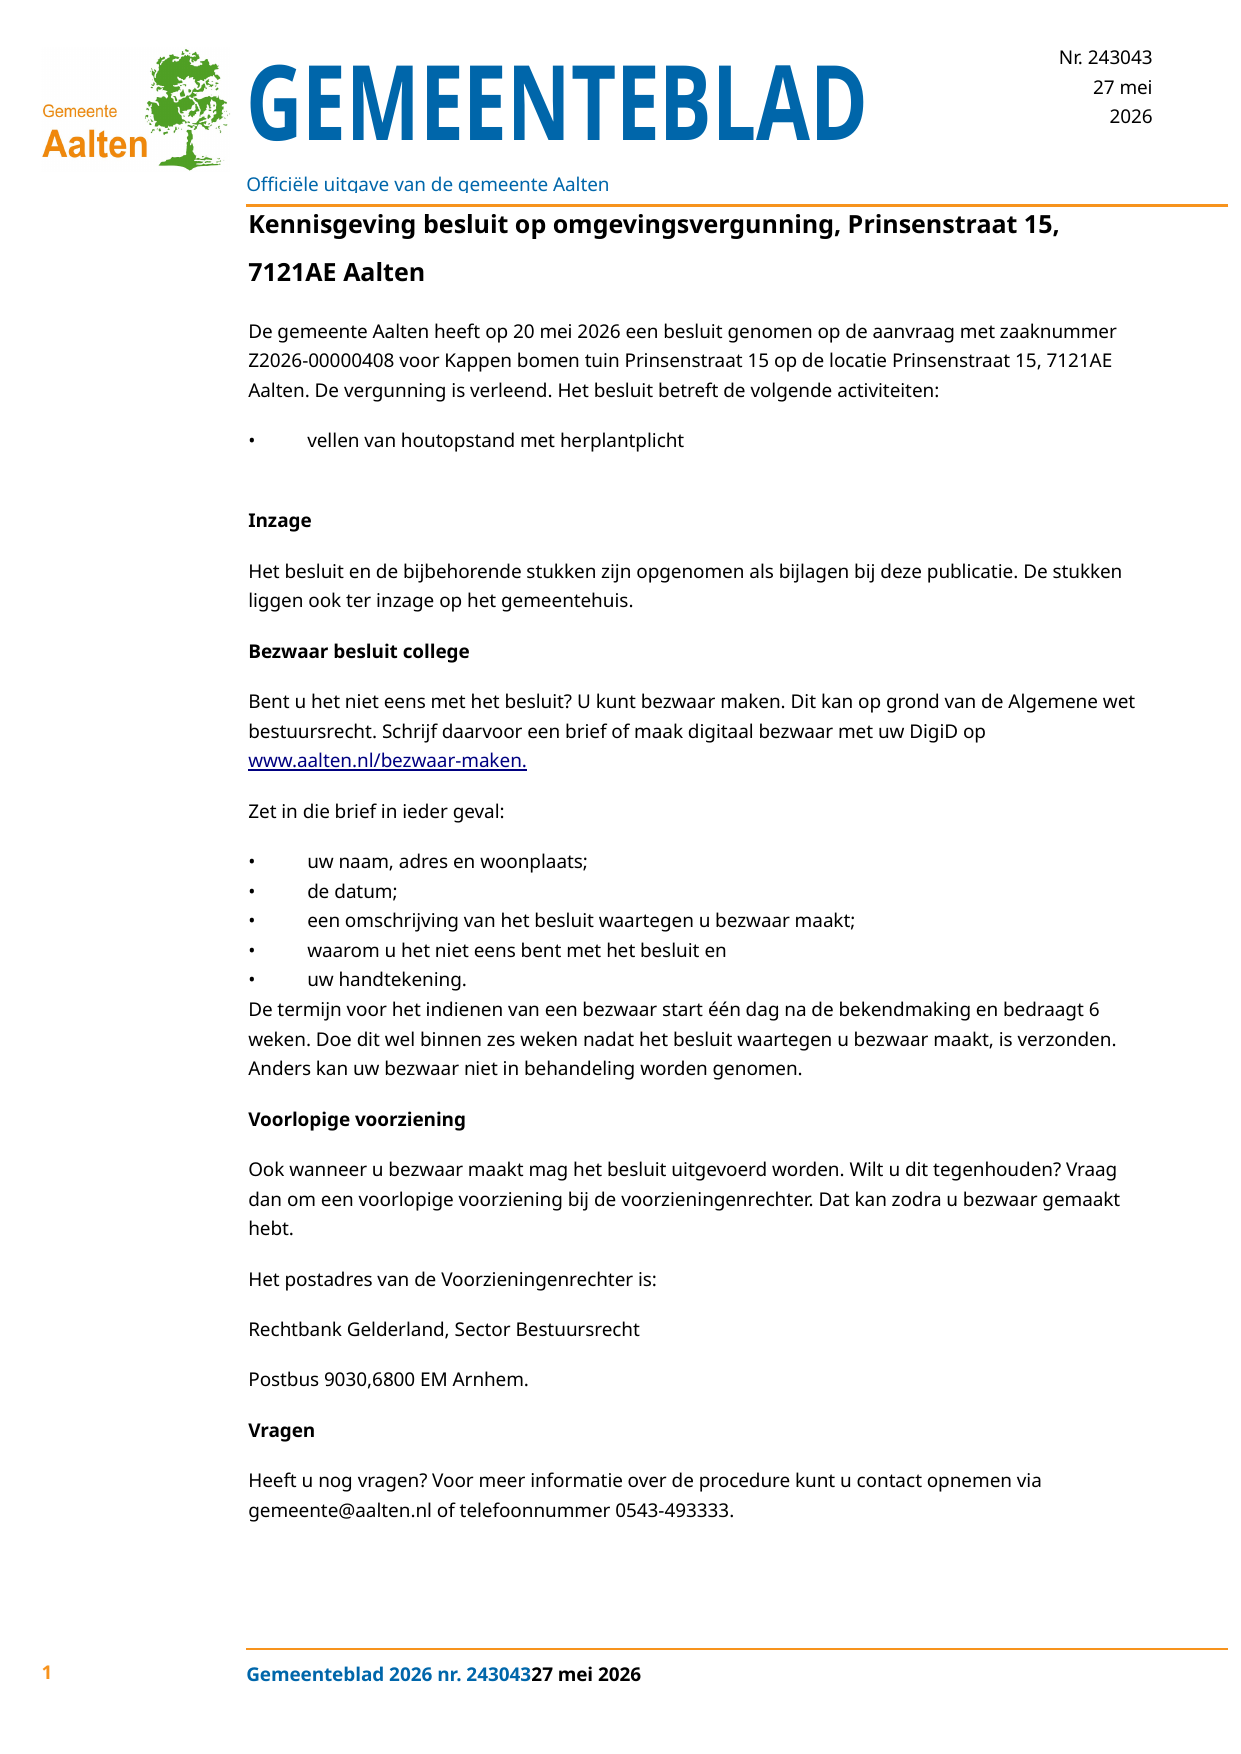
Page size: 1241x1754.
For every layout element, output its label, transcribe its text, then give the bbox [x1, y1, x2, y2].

text Rechtbank Gelderland, Sector Bestuursrecht [248, 1316, 1152, 1342]
text De termijn voor het indienen van een bezwaar start één dag na de bekendmaking en bedraagt 6 weken. Doe dit wel binnen zes weken nadat het besluit waartegen u bezwaar maakt, is verzonden. Anders kan uw bezwaar niet in behandeling worden genomen. [248, 996, 1152, 1081]
text Postbus 9030,6800 EM Arnhem. [248, 1367, 1152, 1392]
text Ook wanneer u bezwaar maakt mag het besluit uitgevoerd worden. Wilt u dit tegenhouden? Vraag dan om een voorlopige voorziening bij de voorzieningenrechter. Dat kan zodra u bezwaar gemaakt hebt. [248, 1156, 1152, 1241]
text Kennisgeving besluit op omgevingsvergunning, Prinsenstraat 15, 7121AE Aalten [248, 207, 1152, 288]
text Het postadres van de Voorzieningenrechter is: [248, 1266, 1152, 1292]
text Heeft u nog vragen? Voor meer informatie over de procedure kunt u contact opnemen via gemeente@aalten.nl of telefoonnummer 0543-493333. [248, 1467, 1152, 1523]
text Bent u het niet eens met het besluit? U kunt bezwaar maken. Dit kan op grond van de Algemene wet bestuursrecht. Schrijf daarvoor een brief of maak digitaal bezwaar met uw DigiD op www.aalten.nl/bezwaar-maken. [248, 688, 1152, 773]
text Bezwaar besluit college [248, 638, 1152, 664]
list de datum; [248, 878, 1152, 904]
picture [41, 47, 231, 172]
list een omschrijving van het besluit waartegen u bezwaar maakt; [248, 907, 1152, 933]
list uw handtekening. [248, 967, 1152, 992]
text Inzage [248, 507, 1152, 533]
text Het besluit en de bijbehorende stukken zijn opgenomen als bijlagen bij deze publicatie. De stukken liggen ook ter inzage op het gemeentehuis. [248, 558, 1152, 613]
list waarom u het niet eens bent met het besluit en [248, 937, 1152, 963]
list vellen van houtopstand met herplantplicht [248, 427, 1152, 453]
text De gemeente Aalten heeft op 20 mei 2026 een besluit genomen op de aanvraag met zaaknummer Z2026-00000408 voor Kappen bomen tuin Prinsenstraat 15 op de locatie Prinsenstraat 15, 7121AE Aalten. De vergunning is verleend. Het besluit betreft de volgende activiteiten: [248, 318, 1152, 403]
text Zet in die brief in ieder geval: [248, 798, 1152, 824]
list uw naam, adres en woonplaats; [248, 848, 1152, 874]
text Voorlopige voorziening [248, 1106, 1152, 1132]
text Vragen [248, 1417, 1152, 1443]
